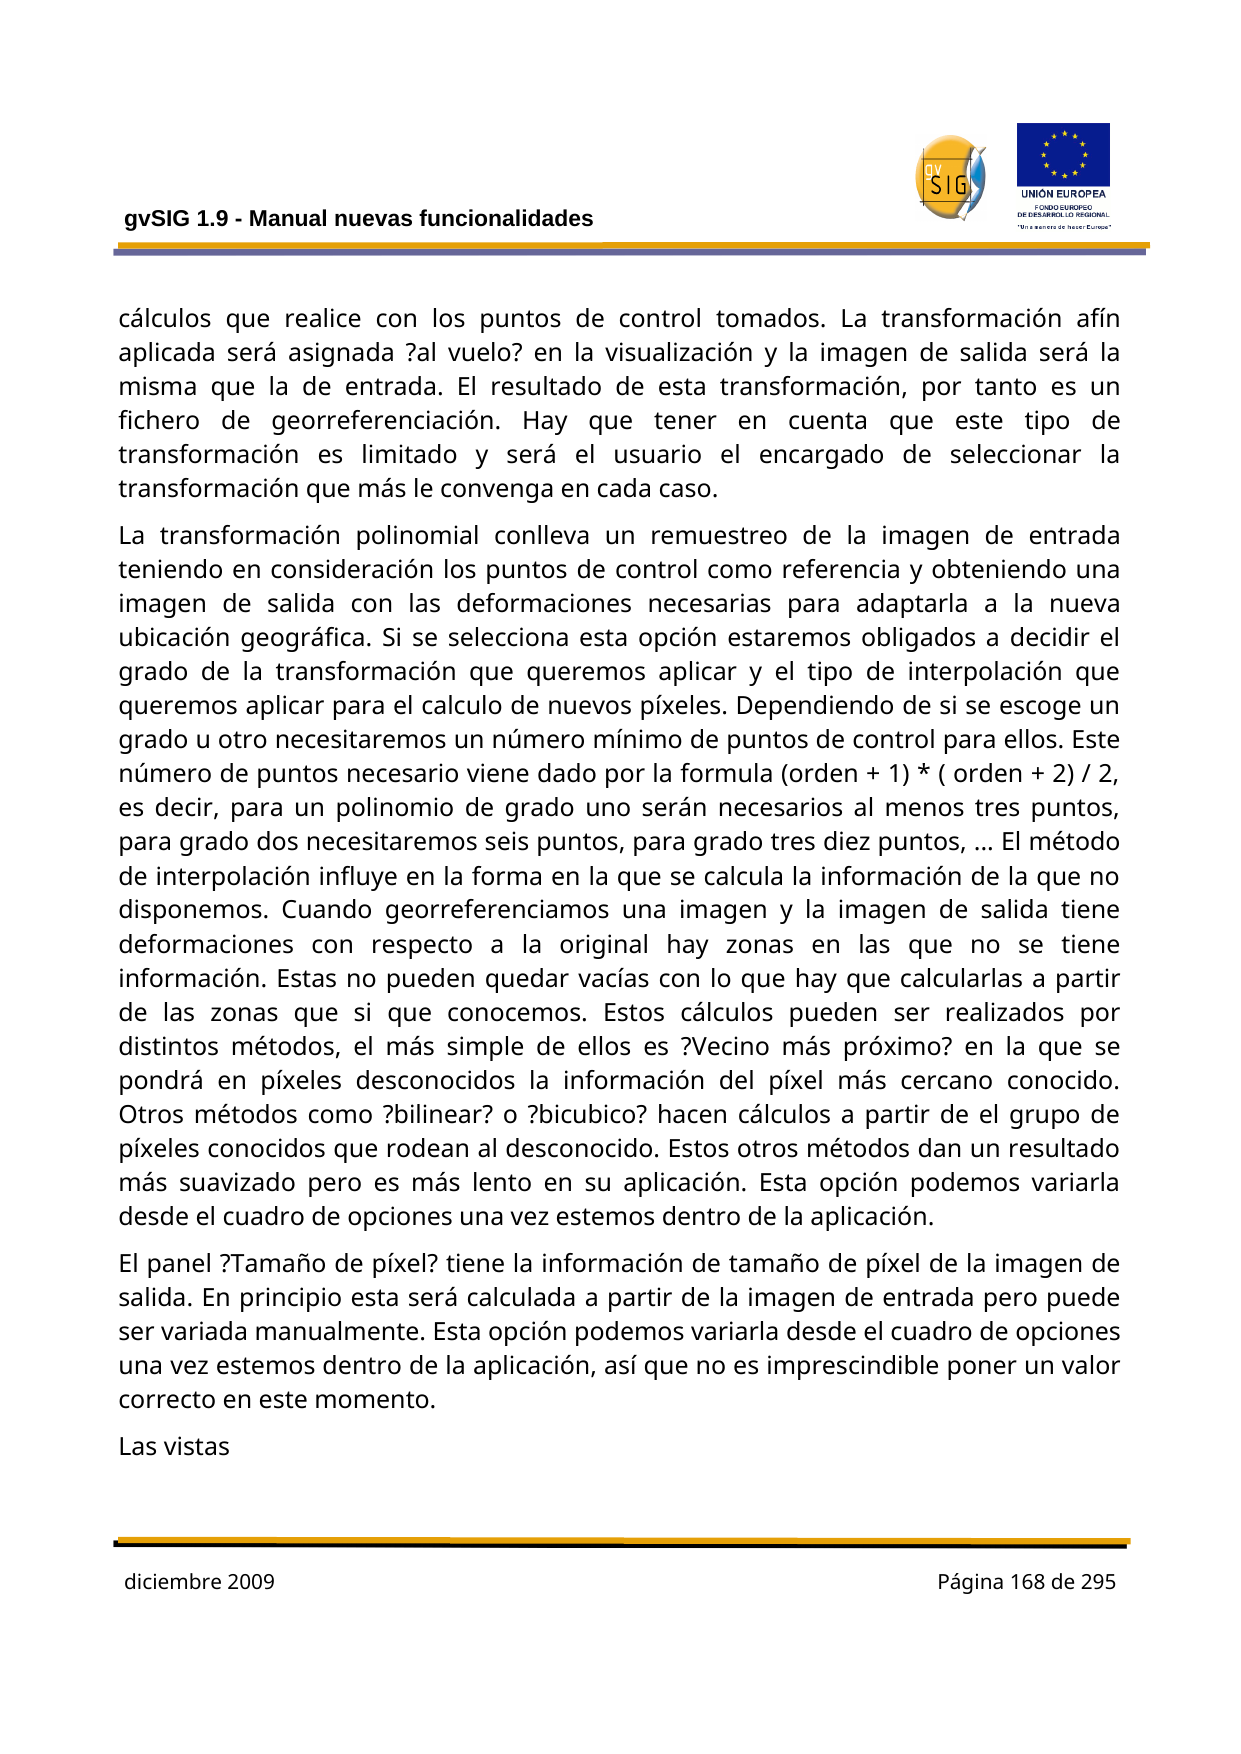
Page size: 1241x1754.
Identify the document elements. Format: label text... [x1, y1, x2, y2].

picture [1015, 123, 1112, 232]
picture [914, 134, 987, 222]
text cálculos que realice con los puntos de control tomados. La transformación afín aplicada será asignada ?al vuelo? en la visualización y la imagen de salida será la misma que la de entrada. El resultado de esta transformación, por tanto es un fichero de georreferenciación. Hay que tener en cuenta que este tipo de transformación es limitado y será el usuario el encargado de seleccionar la transformación que más le convenga en cada caso. [118, 301, 1122, 505]
text La transformación polinomial conlleva un remuestreo de la imagen de entrada teniendo en consideración los puntos de control como referencia y obteniendo una imagen de salida con las deformaciones necesarias para adaptarla a la nueva ubicación geográfica. Si se selecciona esta opción estaremos obligados a decidir el grado de la transformación que queremos aplicar y el tipo de interpolación que queremos aplicar para el calculo de nuevos píxeles. Dependiendo de si se escoge un grado u otro necesitaremos un número mínimo de puntos de control para ellos. Este número de puntos necesario viene dado por la formula (orden + 1) * ( orden + 2) / 2, es decir, para un polinomio de grado uno serán necesarios al menos tres puntos, para grado dos necesitaremos seis puntos, para grado tres diez puntos, ... El método de interpolación influye en la forma en la que se calcula la información de la que no disponemos. Cuando georreferenciamos una imagen y la imagen de salida tiene deformaciones con respecto a la original hay zonas en las que no se tiene información. Estas no pueden quedar vacías con lo que hay que calcularlas a partir de las zonas que si que conocemos. Estos cálculos pueden ser realizados por distintos métodos, el más simple de ellos es ?Vecino más próximo? en la que se pondrá en píxeles desconocidos la información del píxel más cercano conocido. Otros métodos como ?bilinear? o ?bicubico? hacen cálculos a partir de el grupo de píxeles conocidos que rodean al desconocido. Estos otros métodos dan un resultado más suavizado pero es más lento en su aplicación. Esta opción podemos variarla desde el cuadro de opciones una vez estemos dentro de la aplicación. [118, 517, 1122, 1233]
text El panel ?Tamaño de píxel? tiene la información de tamaño de píxel de la imagen de salida. En principio esta será calculada a partir de la imagen de entrada pero puede ser variada manualmente. Esta opción podemos variarla desde el cuadro de opciones una vez estemos dentro de la aplicación, así que no es imprescindible poner un valor correcto en este momento. [118, 1245, 1122, 1416]
text Las vistas [118, 1428, 1122, 1462]
